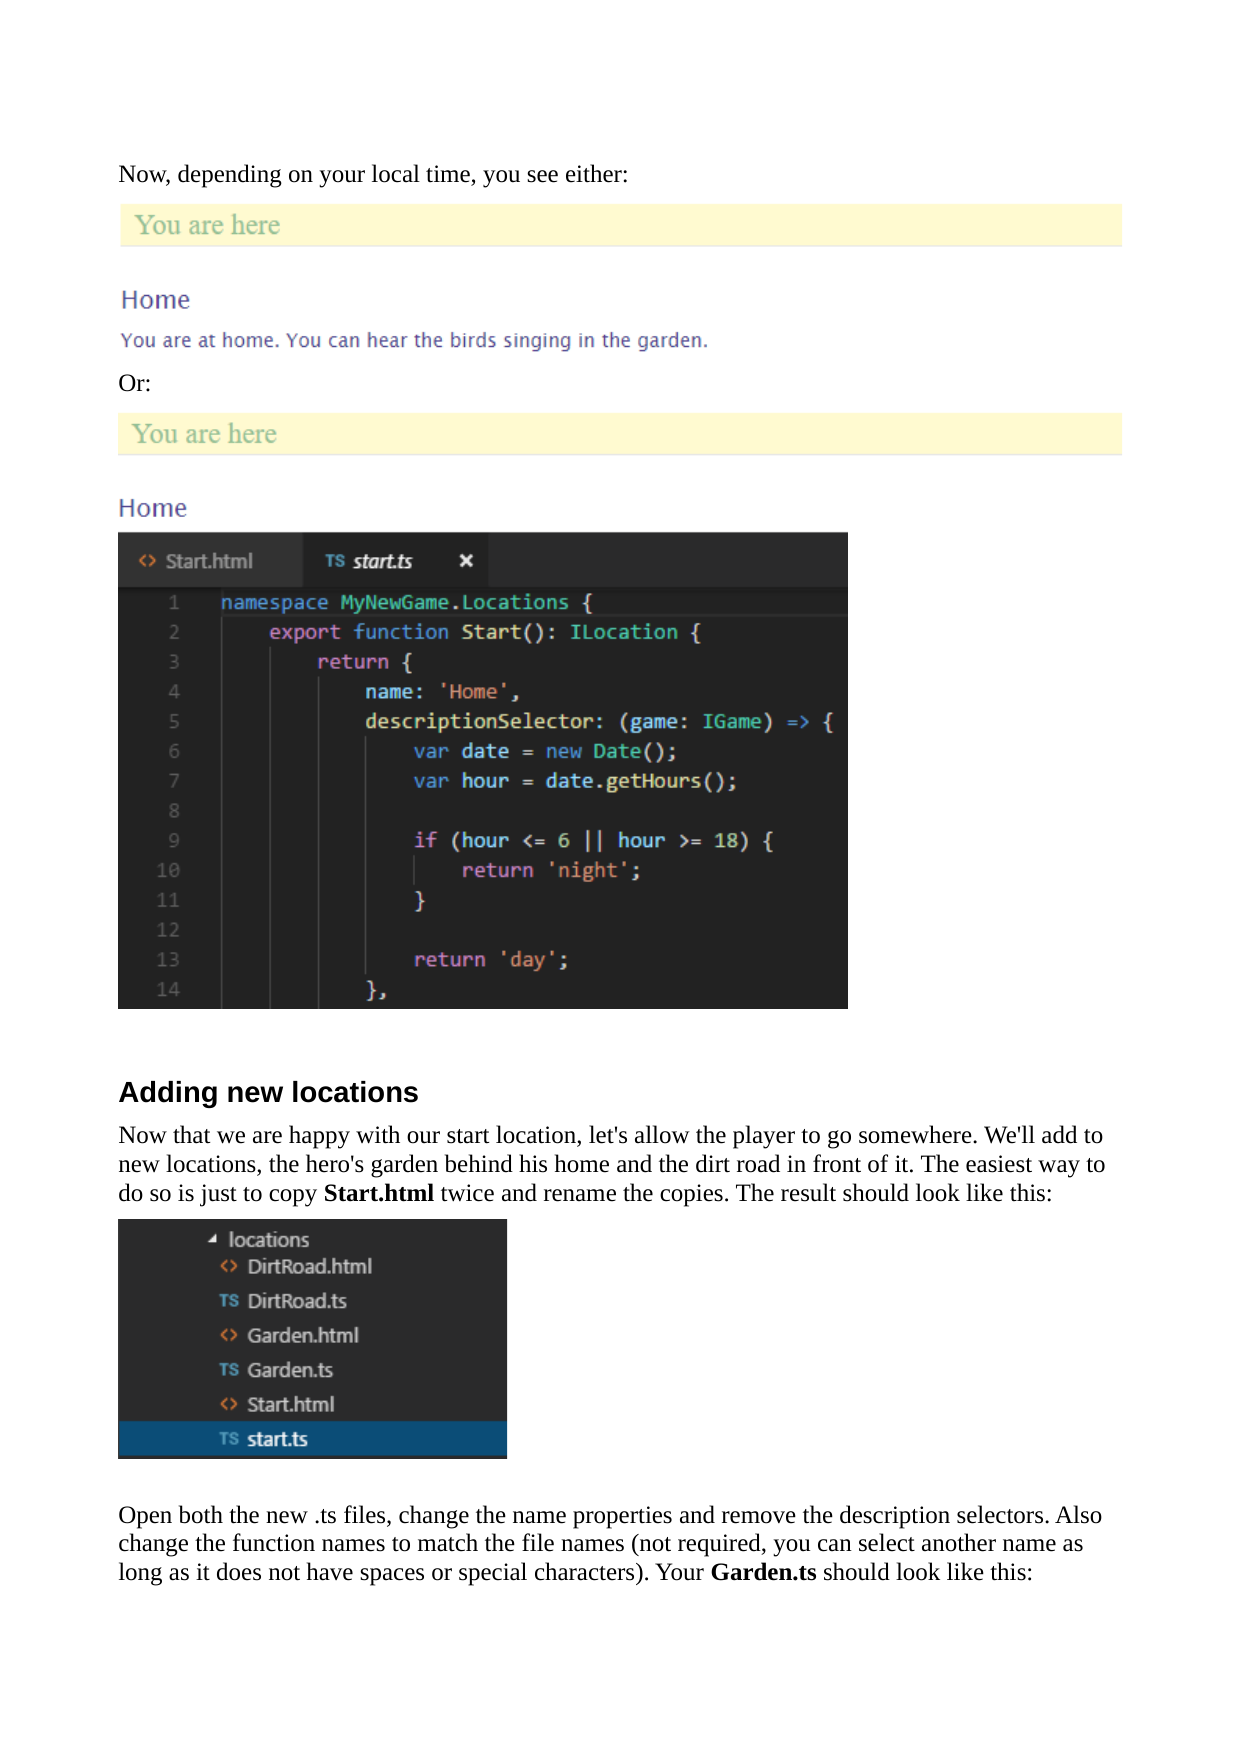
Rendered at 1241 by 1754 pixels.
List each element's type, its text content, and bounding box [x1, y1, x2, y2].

text Now that we are happy with our start location, let's allow the player to go somewhere. We'll add to new locations, the hero's garden behind his home and the dirt road in front of it. The easiest way to do so is just to copy Start.html twice and rename the copies. The result should look like this: [118, 1121, 1122, 1207]
text Or: [118, 368, 1122, 397]
text Open both the new .ts files, change the name properties and remove the description selectors. Also change the function names to match the file names (not required, you can select another name as long as it does not have spaces or special characters). Your Garden.ts should look like this: [118, 1500, 1122, 1586]
subtitle Adding new locations [118, 1074, 1122, 1108]
text Now, depending on your local time, you see either: [118, 159, 1122, 188]
